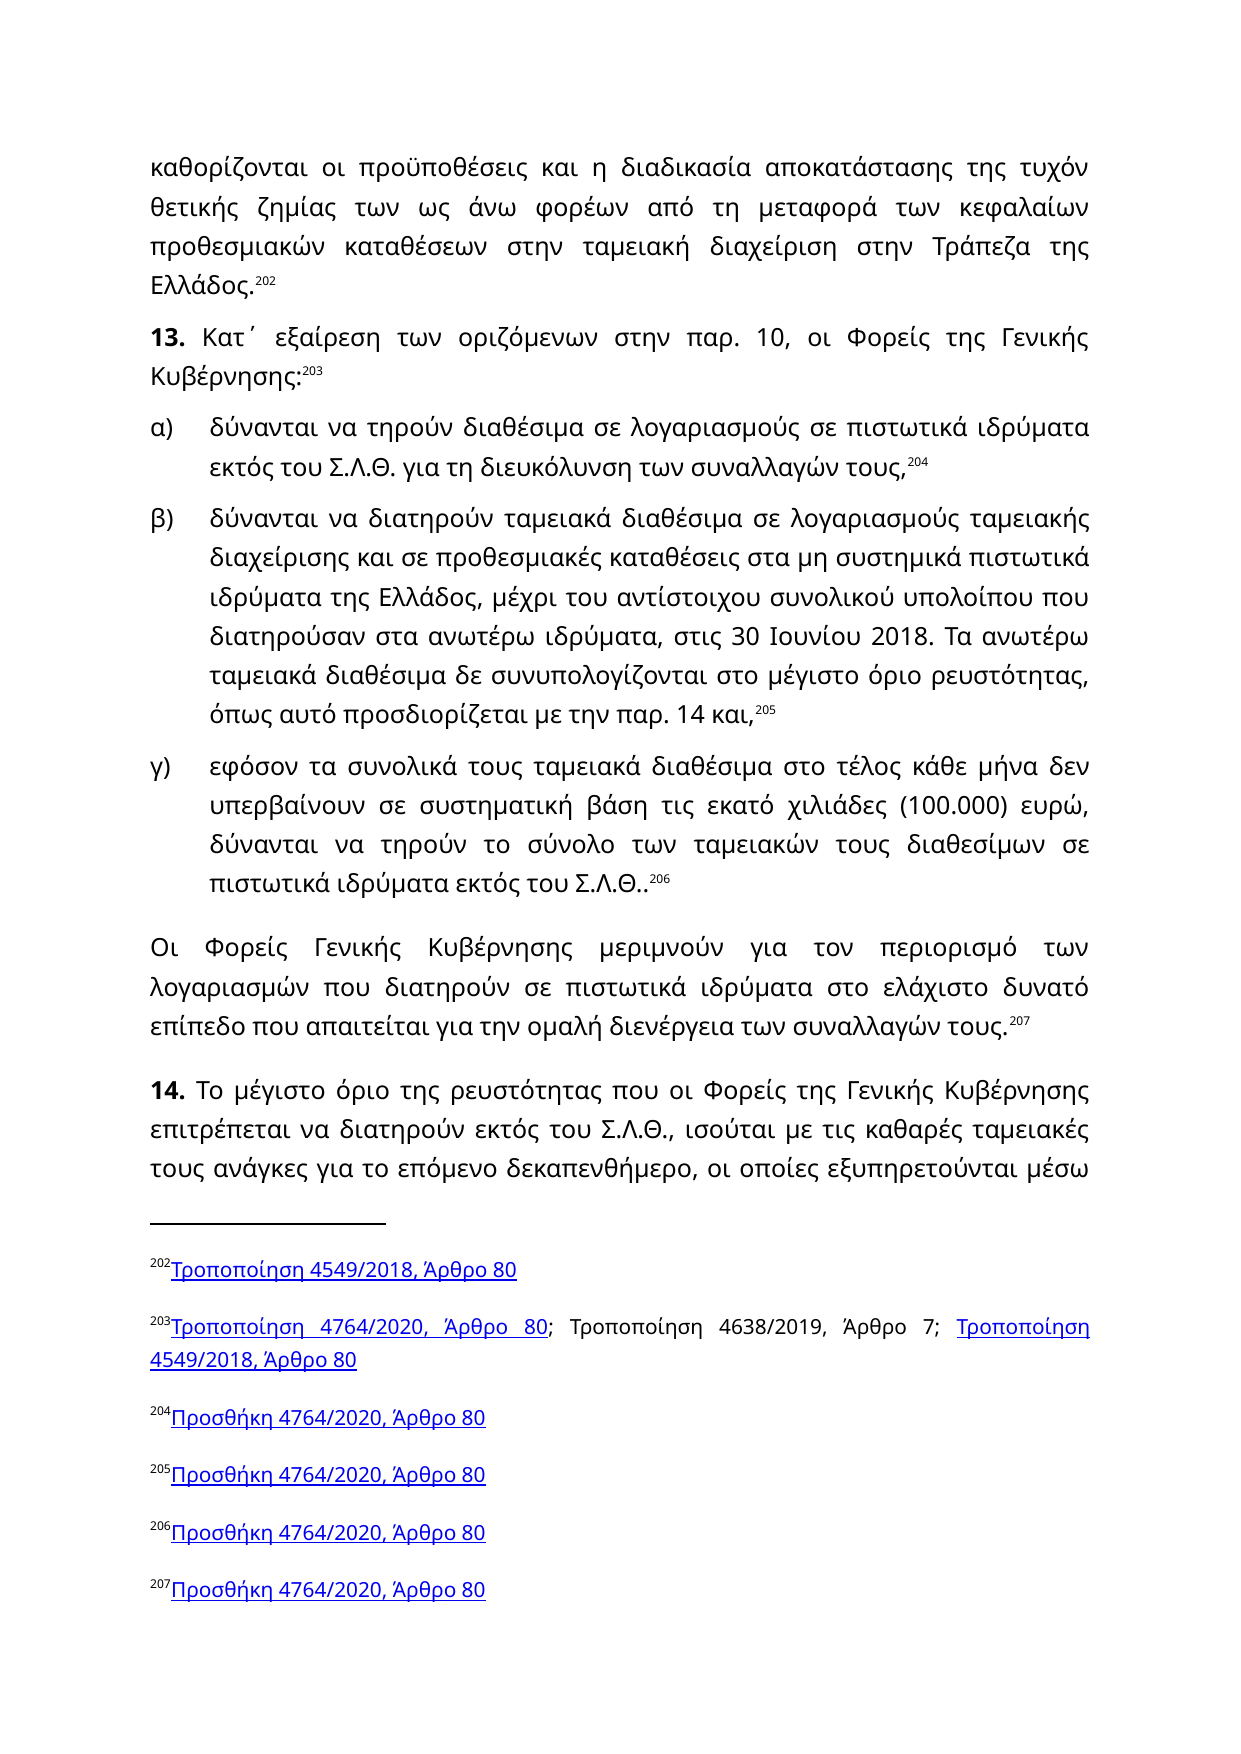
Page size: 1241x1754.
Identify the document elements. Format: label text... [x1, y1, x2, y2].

text Προσθήκη 4764/2020, Άρθρο 80 [150, 1460, 1090, 1489]
text Προσθήκη 4764/2020, Άρθρο 80 [150, 1576, 1090, 1604]
text 13. Κατ΄ εξαίρεση των οριζόμενων στην παρ. 10, οι Φορείς της Γενικής Κυβέρνησης: [150, 319, 1090, 392]
text Προσθήκη 4764/2020, Άρθρο 80 [150, 1518, 1090, 1546]
list α) δύνανται να τηρούν διαθέσιμα σε λογαριασμούς σε πιστωτικά ιδρύματα εκτός του Σ.Λ.Θ. για τη διευκόλυνση των συναλλαγών τους, [150, 410, 1090, 483]
text Προσθήκη 4764/2020, Άρθρο 80 [150, 1403, 1090, 1431]
list γ) εφόσον τα συνολικά τους ταμειακά διαθέσιμα στο τέλος κάθε μήνα δεν υπερβαίνουν σε συστηματική βάση τις εκατό χιλιάδες (100.000) ευρώ, δύνανται να τηρούν το σύνολο των ταμειακών τους διαθεσίμων σε πιστωτικά ιδρύματα εκτός του Σ.Λ.Θ.. [150, 748, 1090, 900]
text καθορίζονται οι προϋποθέσεις και η διαδικασία αποκατάστασης της τυχόν θετικής ζημίας των ως άνω φορέων από τη μεταφορά των κεφαλαίων προθεσμιακών καταθέσεων στην ταμειακή διαχείριση στην Τράπεζα της Ελλάδος. [150, 150, 1090, 302]
list β) δύνανται να διατηρούν ταμειακά διαθέσιμα σε λογαριασμούς ταμειακής διαχείρισης και σε προθεσμιακές καταθέσεις στα μη συστημικά πιστωτικά ιδρύματα της Ελλάδος, μέχρι του αντίστοιχου συνολικού υπολοίπου που διατηρούσαν στα ανωτέρω ιδρύματα, στις 30 Ιουνίου 2018. Τα ανωτέρω ταμειακά διαθέσιμα δε συνυπολογίζονται στο μέγιστο όριο ρευστότητας, όπως αυτό προσδιορίζεται με την παρ. 14 και, [150, 501, 1090, 731]
text Τροποποίηση 4764/2020, Άρθρο 80; Τροποποίηση 4638/2019, Άρθρο 7; Τροποποίηση 4549/2018, Άρθρο 80 [150, 1312, 1090, 1373]
text Οι Φορείς Γενικής Κυβέρνησης μεριμνούν για τον περιορισμό των λογαριασμών που διατηρούν σε πιστωτικά ιδρύματα στο ελάχιστο δυνατό επίπεδο που απαιτείται για την ομαλή διενέργεια των συναλλαγών τους. [150, 930, 1090, 1042]
text Τροποποίηση 4549/2018, Άρθρο 80 [150, 1255, 1090, 1283]
text 14. Το μέγιστο όριο της ρευστότητας που οι Φορείς της Γενικής Κυβέρνησης επιτρέπεται να διατηρούν εκτός του Σ.Λ.Θ., ισούται με τις καθαρές ταμειακές τους ανάγκες για το επόμενο δεκαπενθήμερο, οι οποίες εξυπηρετούνται μέσω [150, 1072, 1090, 1185]
